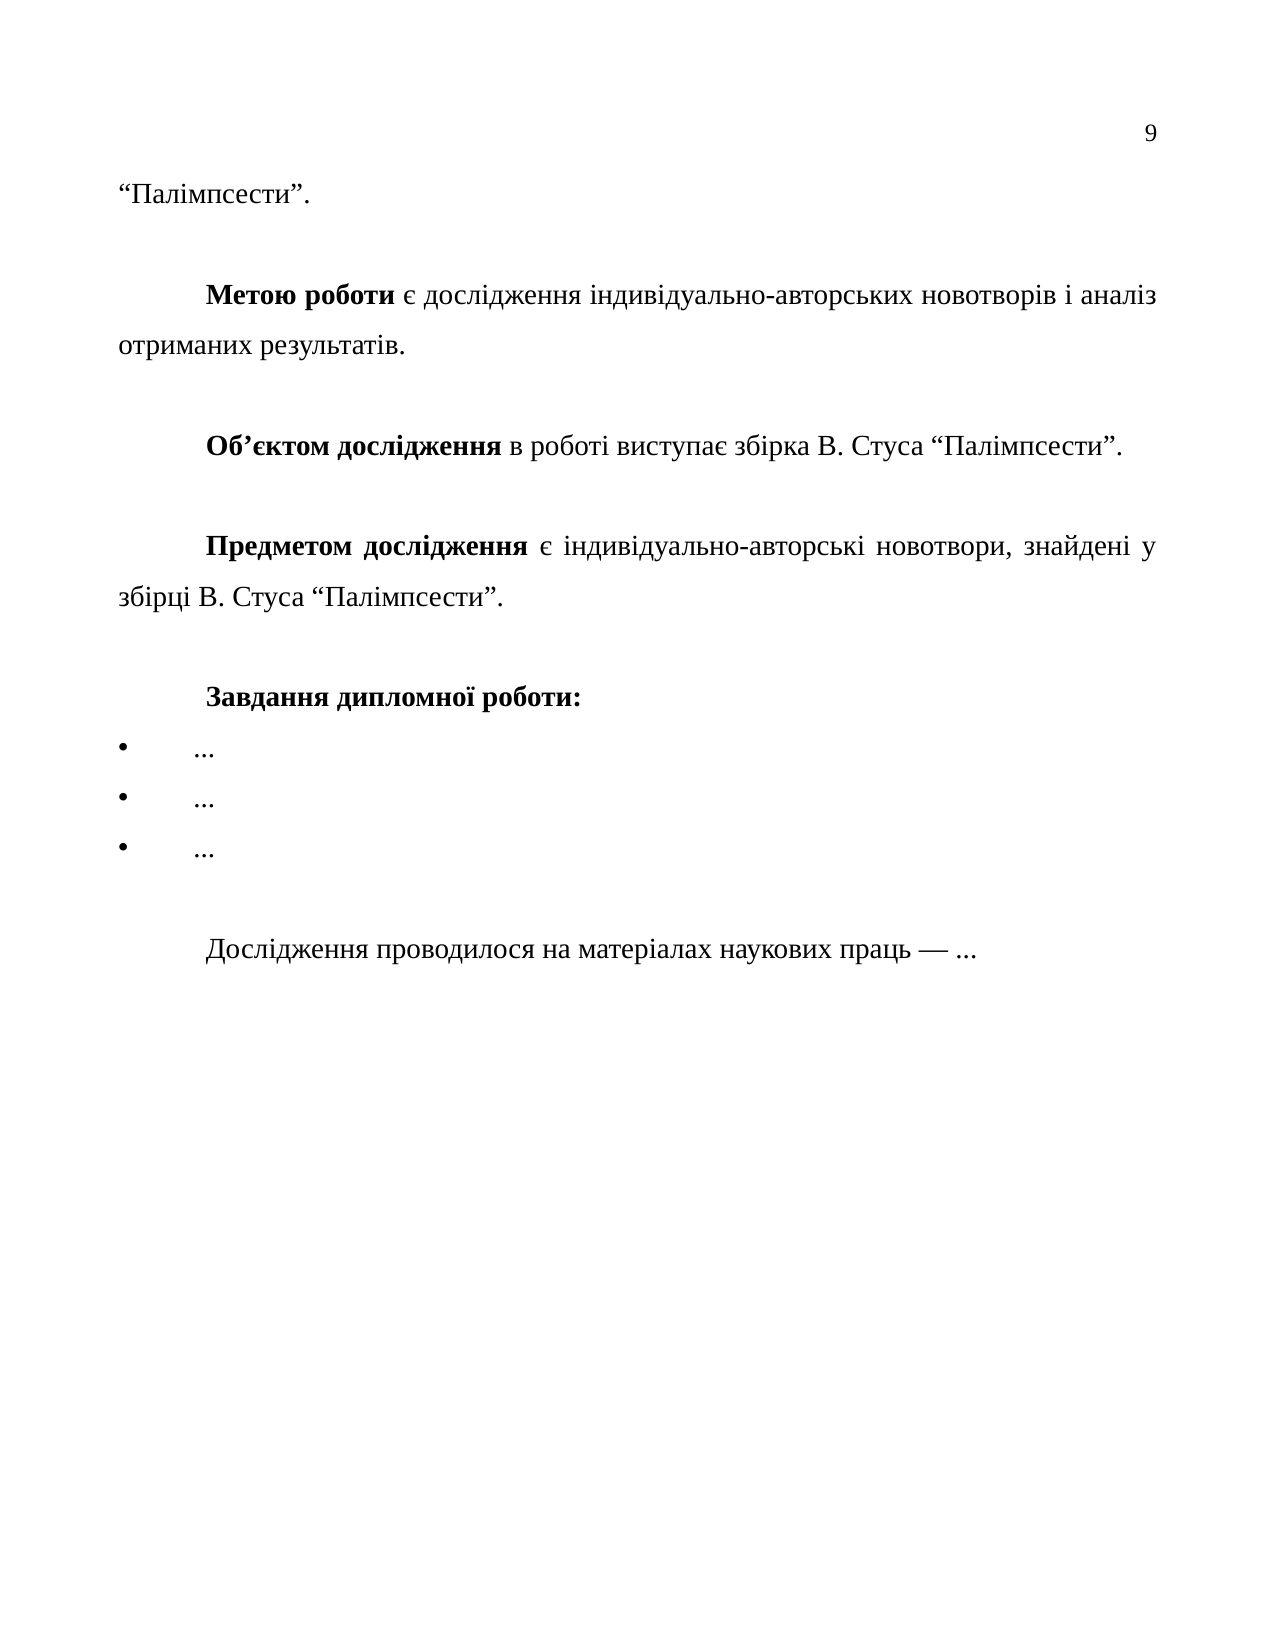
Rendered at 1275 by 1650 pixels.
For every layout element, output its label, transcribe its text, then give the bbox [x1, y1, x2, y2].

text “Палімпсести”. [118, 176, 1157, 210]
text Предметом дослідження є індивідуально-авторські новотвори, знайдені у збірці В. Стуса “Палімпсести”. [118, 528, 1157, 612]
text Метою роботи є дослідження індивідуально-авторських новотворів і аналіз отриманих результатів. [118, 277, 1157, 361]
text Завдання дипломної роботи: [118, 679, 1157, 713]
text Дослідження проводилося на матеріалах наукових праць — ... [118, 931, 1157, 965]
list ... [118, 780, 1157, 814]
list ... [118, 831, 1157, 864]
text Об’єктом дослідження в роботі виступає збірка В. Стуса “Палімпсести”. [118, 428, 1157, 461]
list ... [118, 730, 1157, 763]
